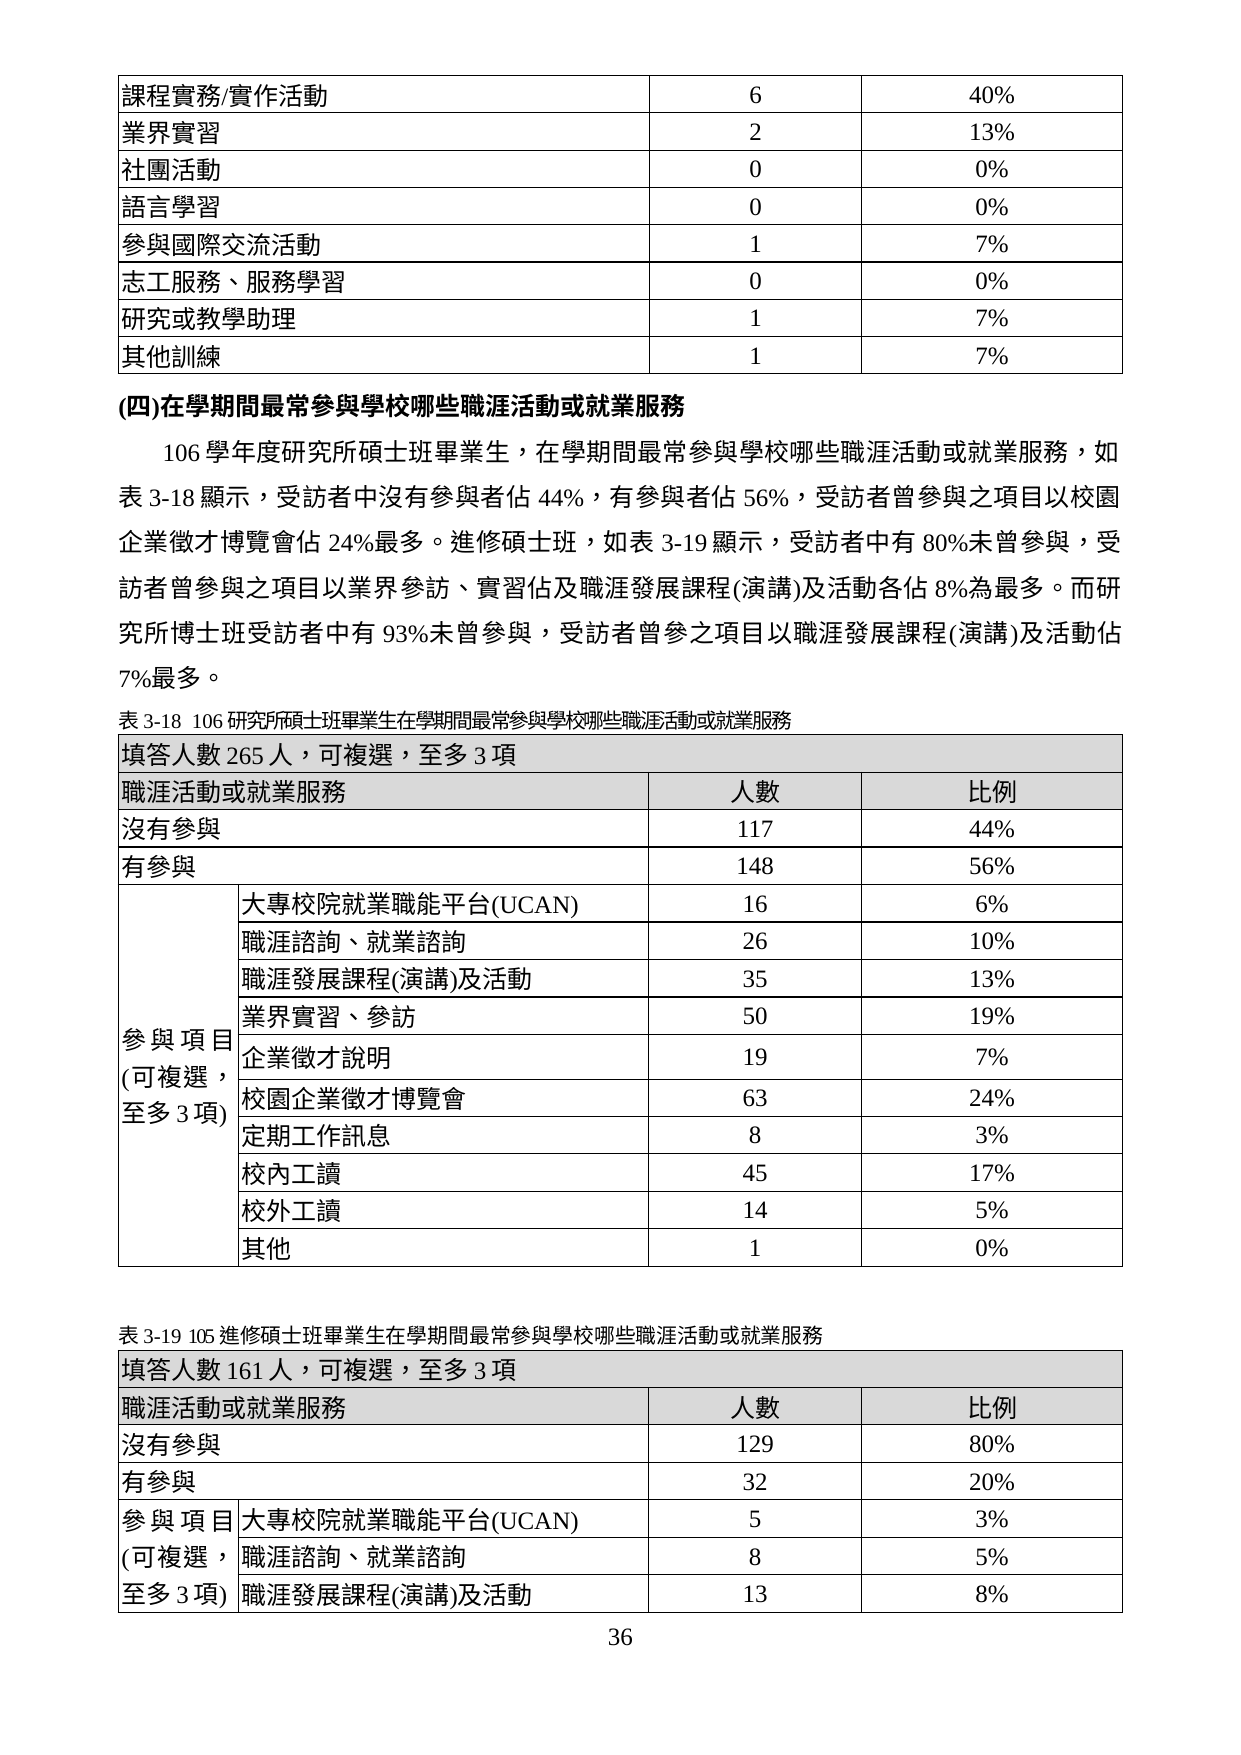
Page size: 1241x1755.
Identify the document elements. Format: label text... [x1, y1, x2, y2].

table_cell 沒有參與 [119, 1425, 648, 1462]
table_cell 0% [862, 188, 1122, 224]
table_cell 10% [862, 923, 1122, 959]
table_cell 3% [862, 1500, 1122, 1537]
table_cell 其他訓練 [119, 337, 649, 373]
table_cell 比例 [862, 773, 1122, 809]
table_cell 26 [649, 923, 861, 959]
text 表3-18 106研究所碩士班畢業生在學期間最常參與學校哪些職涯活動或就業服務 [118, 704, 1122, 734]
table_cell 課程實務/實作活動 [119, 76, 649, 112]
table_cell 63 [649, 1080, 861, 1116]
table_cell 1 [650, 337, 861, 373]
table_cell 1 [650, 300, 861, 336]
table_cell 志工服務、服務學習 [119, 263, 649, 299]
table_cell 17% [862, 1154, 1122, 1191]
table_cell 5% [862, 1192, 1122, 1228]
table_cell 19% [862, 998, 1122, 1034]
table_cell 13% [862, 960, 1122, 996]
table_cell 50 [649, 998, 861, 1034]
table_cell 40% [862, 76, 1122, 112]
table_cell 其他 [239, 1229, 648, 1266]
table_cell 7% [862, 300, 1122, 336]
table_cell 職涯發展課程(演講)及活動 [239, 1575, 648, 1612]
table_cell 35 [649, 960, 861, 996]
table_cell 參與國際交流活動 [119, 225, 649, 261]
table_cell 129 [649, 1425, 861, 1462]
table_cell 參與項目(可複選，至多3項) [119, 885, 238, 1266]
table_cell 44% [862, 810, 1122, 846]
table_cell 職涯諮詢、就業諮詢 [239, 1538, 648, 1574]
table_cell 32 [649, 1463, 861, 1499]
table_cell 5% [862, 1538, 1122, 1574]
table_cell 13% [862, 113, 1122, 149]
table_cell 企業徵才說明 [239, 1035, 648, 1078]
table_cell 大專校院就業職能平台(UCAN) [239, 885, 648, 921]
table_cell 8% [862, 1575, 1122, 1612]
table_cell 人數 [649, 773, 861, 809]
table_cell 13 [649, 1575, 861, 1612]
table_cell 大專校院就業職能平台(UCAN) [239, 1500, 648, 1537]
table_cell 人數 [649, 1388, 861, 1424]
table_cell 校內工讀 [239, 1154, 648, 1191]
table_header 填答人數161人，可複選，至多3項 [119, 1351, 1122, 1387]
table_cell 0 [650, 151, 861, 187]
table_cell 8 [649, 1117, 861, 1153]
table_cell 沒有參與 [119, 810, 648, 846]
text 106學年度研究所碩士班畢業生，在學期間最常參與學校哪些職涯活動或就業服務，如表3-18顯示，受訪者中沒有參與者佔44%，有參與者佔56%，受訪者曾參與之項目以校園企業徵才博覽會佔24%最多。進修碩士班，如表3-19顯示，受訪者中有80%未曾參與，受訪者曾參與之項目以業界參訪、實習佔及職涯發展課程(演講)及活動各佔8%為最多。而研究所博士班受訪者中有93%未曾參與，受訪者曾參之項目以職涯發展課程(演講)及活動佔7%最多。 [118, 432, 1122, 695]
table_cell 0% [862, 1229, 1122, 1266]
table_cell 0 [650, 263, 861, 299]
table_cell 80% [862, 1425, 1122, 1462]
table_cell 職涯活動或就業服務 [119, 773, 648, 809]
table_cell 117 [649, 810, 861, 846]
table_cell 1 [649, 1229, 861, 1266]
table_cell 校園企業徵才博覽會 [239, 1080, 648, 1116]
table_cell 語言學習 [119, 188, 649, 224]
table_cell 24% [862, 1080, 1122, 1116]
table_cell 0% [862, 151, 1122, 187]
table_cell 0% [862, 263, 1122, 299]
table_cell 6% [862, 885, 1122, 921]
table_cell 6 [650, 76, 861, 112]
table_cell 14 [649, 1192, 861, 1228]
table_header 填答人數265人，可複選，至多3項 [119, 735, 1122, 772]
table_cell 0 [650, 188, 861, 224]
table_cell 1 [650, 225, 861, 261]
table_cell 7% [862, 1035, 1122, 1078]
table_cell 19 [649, 1035, 861, 1078]
table_cell 45 [649, 1154, 861, 1191]
table_cell 56% [862, 848, 1122, 884]
table_cell 3% [862, 1117, 1122, 1153]
text 表3-19 105進修碩士班畢業生在學期間最常參與學校哪些職涯活動或就業服務 [118, 1319, 1122, 1350]
table_cell 職涯諮詢、就業諮詢 [239, 923, 648, 959]
table_cell 職涯活動或就業服務 [119, 1388, 648, 1424]
table_cell 社團活動 [119, 151, 649, 187]
table_cell 定期工作訊息 [239, 1117, 648, 1153]
table_cell 職涯發展課程(演講)及活動 [239, 960, 648, 996]
table_cell 校外工讀 [239, 1192, 648, 1228]
table_cell 20% [862, 1463, 1122, 1499]
table_cell 7% [862, 225, 1122, 261]
table_cell 16 [649, 885, 861, 921]
table_cell 8 [649, 1538, 861, 1574]
table_cell 5 [649, 1500, 861, 1537]
table_cell 業界實習 [119, 113, 649, 149]
text (四)在學期間最常參與學校哪些職涯活動或就業服務 [118, 387, 1122, 423]
table_cell 研究或教學助理 [119, 300, 649, 336]
table_cell 有參與 [119, 1463, 648, 1499]
table_cell 參與項目(可複選，至多3項) [119, 1500, 238, 1612]
table_cell 2 [650, 113, 861, 149]
table_cell 比例 [862, 1388, 1122, 1424]
table_cell 7% [862, 337, 1122, 373]
table_cell 148 [649, 848, 861, 884]
table_cell 業界實習、參訪 [239, 998, 648, 1034]
table_cell 有參與 [119, 848, 648, 884]
